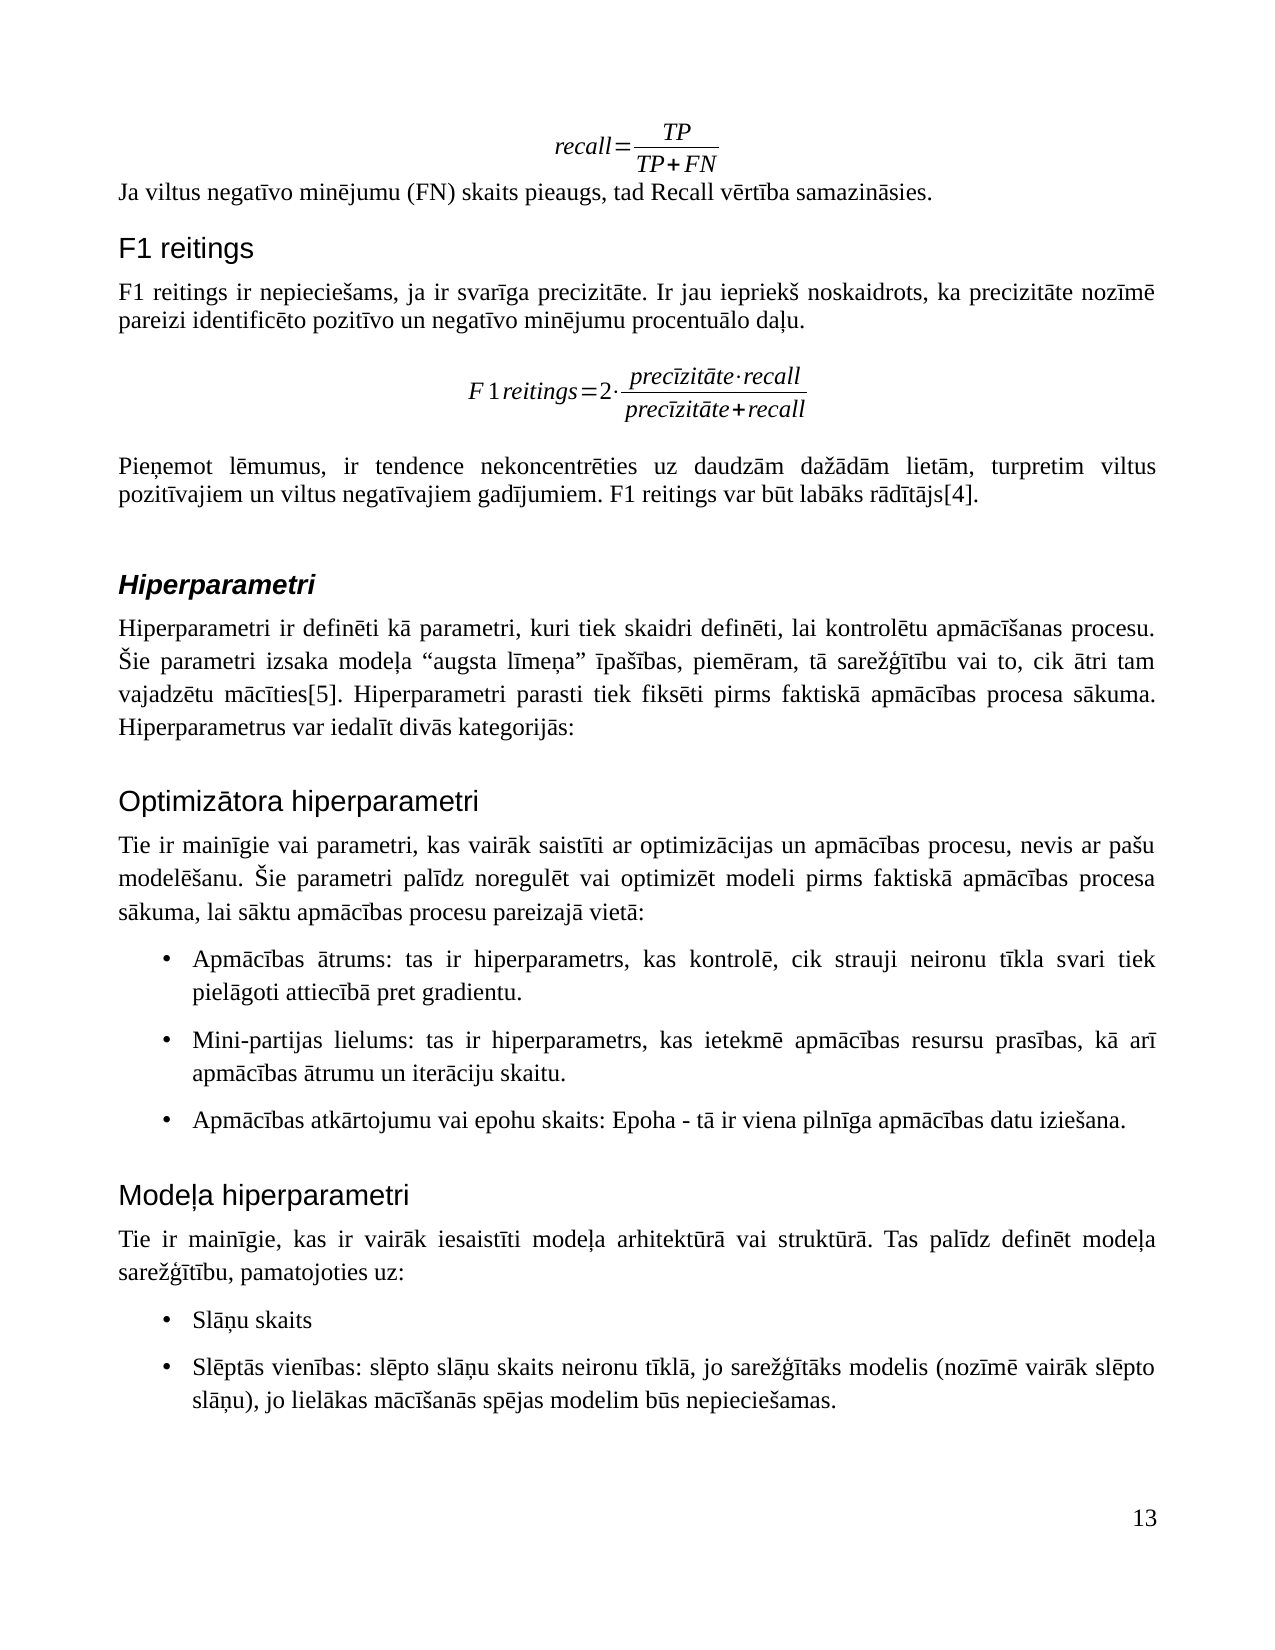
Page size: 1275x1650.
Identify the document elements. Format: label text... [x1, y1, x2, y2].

subtitle Hiperparametri [118, 568, 1157, 600]
text F1 reitings ir nepieciešams, ja ir svarīga precizitāte. Ir jau iepriekš noskaidrots, ka precizitāte nozīmē pareizi identificēto pozitīvo un negatīvo minējumu procentuālo daļu. [118, 277, 1157, 334]
list Slēptās vienības: slēpto slāņu skaits neironu tīklā, jo sarežģītāks modelis (nozīmē vairāk slēpto slāņu), jo lielākas mācīšanās spējas modelim būs nepieciešamas. [162, 1352, 1157, 1414]
text Tie ir mainīgie, kas ir vairāk iesaistīti modeļa arhitektūrā vai struktūrā. Tas palīdz definēt modeļa sarežģītību, pamatojoties uz: [118, 1224, 1157, 1286]
text Hiperparametri ir definēti kā parametri, kuri tiek skaidri definēti, lai kontrolētu apmācīšanas procesu. Šie parametri izsaka modeļa “augsta līmeņa” īpašības, piemēram, tā sarežģītību vai to, cik ātri tam vajadzētu mācīties[5]. Hiperparametri parasti tiek fiksēti pirms faktiskā apmācības procesa sākuma. Hiperparametrus var iedalīt divās kategorijās: [118, 613, 1157, 741]
subtitle F1 reitings [118, 231, 1157, 264]
list Slāņu skaits [162, 1305, 1157, 1333]
list Apmācības atkārtojumu vai epohu skaits: Epoha - tā ir viena pilnīga apmācības datu iziešana. [162, 1105, 1157, 1134]
subtitle Modeļa hiperparametri [118, 1178, 1157, 1212]
text Ja viltus negatīvo minējumu (FN) skaits pieaugs, tad Recall vērtība samazināsies. [118, 177, 1157, 206]
list Mini-partijas lielums: tas ir hiperparametrs, kas ietekmē apmācības resursu prasības, kā arī apmācības ātrumu un iterāciju skaitu. [162, 1025, 1157, 1087]
list Apmācības ātrums: tas ir hiperparametrs, kas kontrolē, cik strauji neironu tīkla svari tiek pielāgoti attiecībā pret gradientu. [162, 944, 1157, 1006]
text Tie ir mainīgie vai parametri, kas vairāk saistīti ar optimizācijas un apmācības procesu, nevis ar pašu modelēšanu. Šie parametri palīdz noregulēt vai optimizēt modeli pirms faktiskā apmācības procesa sākuma, lai sāktu apmācības procesu pareizajā vietā: [118, 831, 1157, 925]
subtitle Optimizātora hiperparametri [118, 784, 1157, 818]
text Pieņemot lēmumus, ir tendence nekoncentrēties uz daudzām dažādām lietām, turpretim viltus pozitīvajiem un viltus negatīvajiem gadījumiem. F1 reitings var būt labāks rādītājs[4]. [118, 451, 1157, 508]
